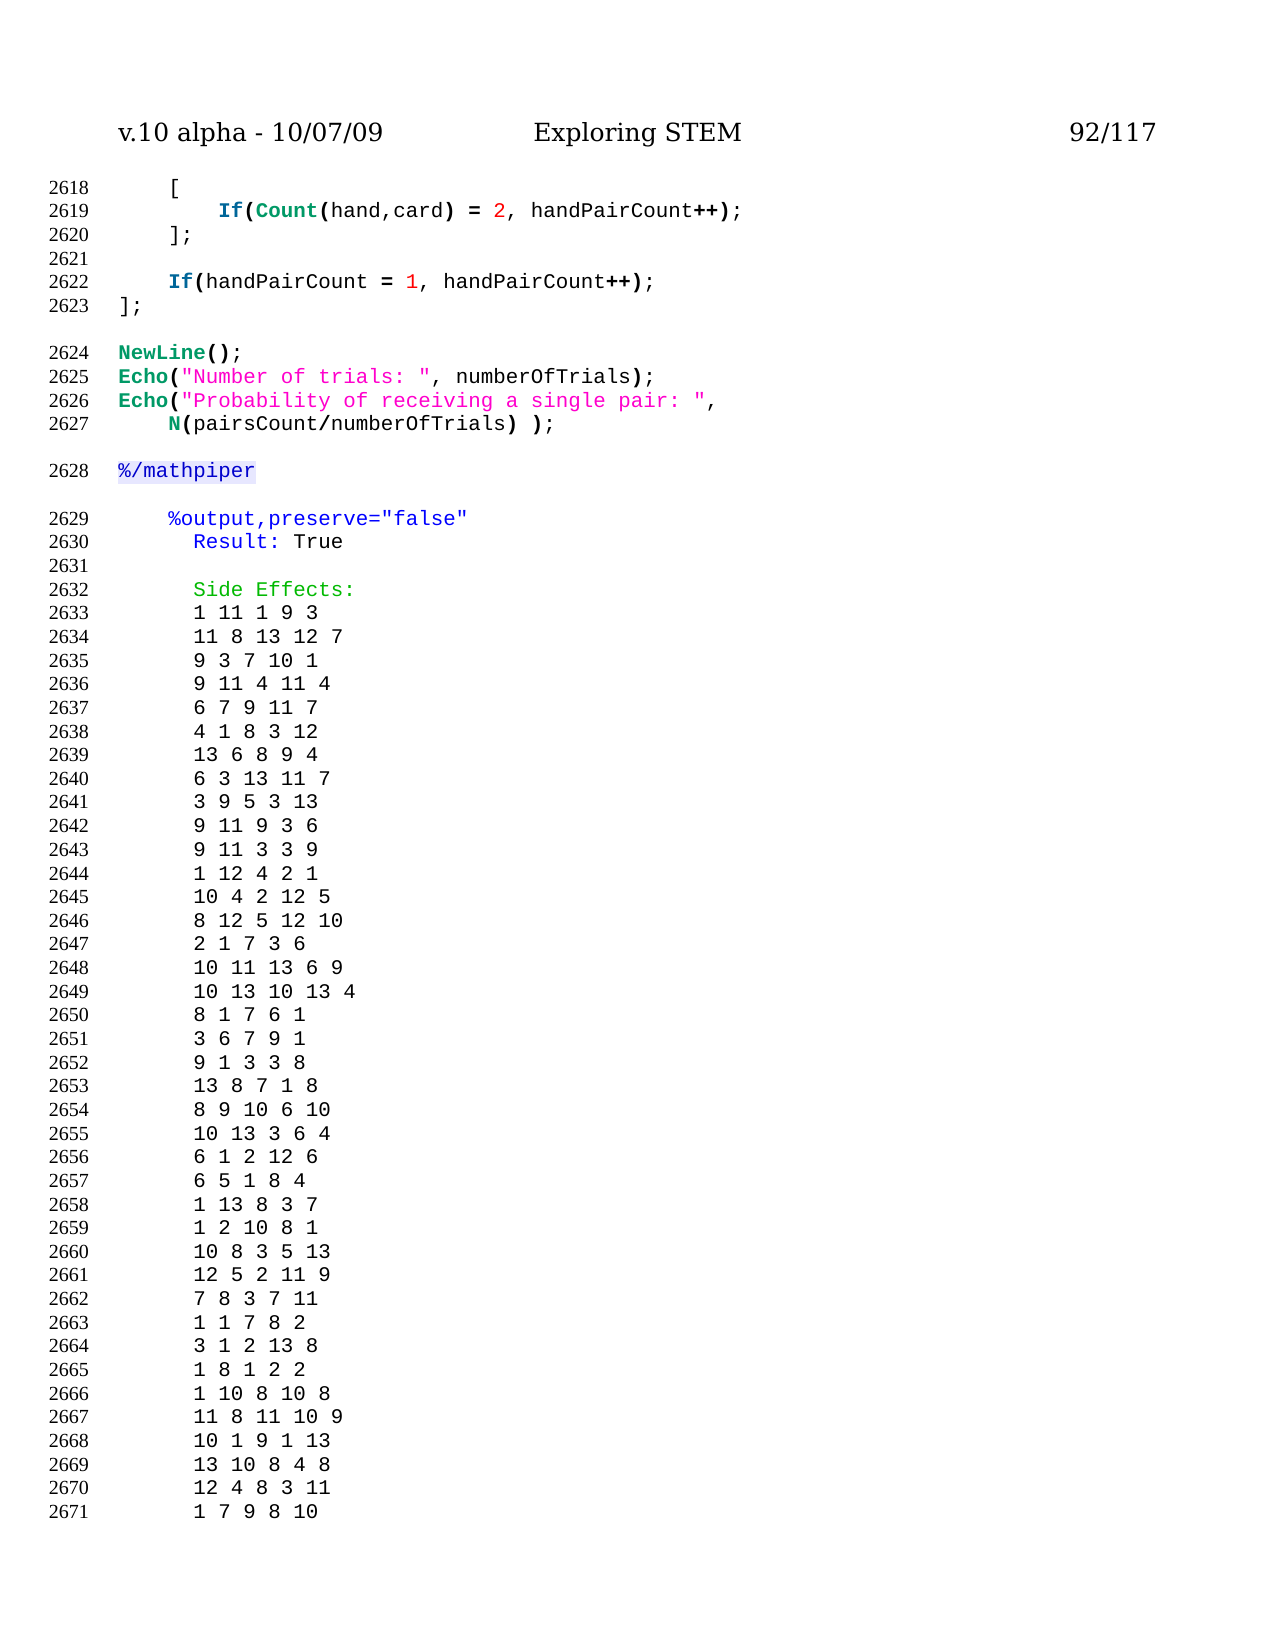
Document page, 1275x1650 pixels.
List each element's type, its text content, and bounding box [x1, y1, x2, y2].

text 11 8 13 12 7 [118, 626, 1157, 650]
text Result: True [118, 531, 1157, 555]
text 8 12 5 12 10 [118, 910, 1157, 933]
text 13 8 7 1 8 [118, 1075, 1157, 1099]
text ]; [118, 224, 1157, 248]
text Side Effects: [118, 579, 1157, 602]
text 12 5 2 11 9 [118, 1264, 1157, 1288]
text 6 3 13 11 7 [118, 768, 1157, 792]
text 4 1 8 3 12 [118, 721, 1157, 744]
text 9 11 4 11 4 [118, 673, 1157, 697]
text 6 5 1 8 4 [118, 1170, 1157, 1193]
text 6 7 9 11 7 [118, 697, 1157, 721]
text If(handPairCount = 1, handPairCount++); [118, 271, 1157, 295]
text 3 6 7 9 1 [118, 1028, 1157, 1052]
text 10 13 3 6 4 [118, 1123, 1157, 1146]
text 3 9 5 3 13 [118, 792, 1157, 815]
text 12 4 8 3 11 [118, 1477, 1157, 1501]
text 1 2 10 8 1 [118, 1217, 1157, 1241]
text 10 1 9 1 13 [118, 1430, 1157, 1454]
text 10 13 10 13 4 [118, 981, 1157, 1004]
text %output,preserve="false" [118, 508, 1157, 531]
text Echo("Number of trials: ", numberOfTrials); [118, 366, 1157, 389]
text If(Count(hand,card) = 2, handPairCount++); [118, 200, 1157, 224]
text 1 13 8 3 7 [118, 1193, 1157, 1217]
text 8 9 10 6 10 [118, 1099, 1157, 1123]
text NewLine(); [118, 342, 1157, 366]
text Echo("Probability of receiving a single pair: ", [118, 389, 1157, 413]
text 7 8 3 7 11 [118, 1288, 1157, 1312]
text N(pairsCount/numberOfTrials) ); [118, 413, 1157, 437]
text 9 1 3 3 8 [118, 1052, 1157, 1075]
text 1 7 9 8 10 [118, 1501, 1157, 1524]
text 11 8 11 10 9 [118, 1406, 1157, 1430]
text 1 12 4 2 1 [118, 862, 1157, 886]
text [ [118, 177, 1157, 200]
text 9 11 3 3 9 [118, 839, 1157, 862]
text 8 1 7 6 1 [118, 1004, 1157, 1028]
text 10 8 3 5 13 [118, 1241, 1157, 1264]
text 13 6 8 9 4 [118, 744, 1157, 768]
text %/mathpiper [118, 461, 1157, 484]
text 1 10 8 10 8 [118, 1383, 1157, 1406]
text 9 3 7 10 1 [118, 650, 1157, 673]
text 10 11 13 6 9 [118, 957, 1157, 981]
text ]; [118, 295, 1157, 319]
text 3 1 2 13 8 [118, 1335, 1157, 1359]
text 1 11 1 9 3 [118, 602, 1157, 626]
text 1 1 7 8 2 [118, 1312, 1157, 1335]
text 9 11 9 3 6 [118, 815, 1157, 839]
text 1 8 1 2 2 [118, 1359, 1157, 1383]
text 6 1 2 12 6 [118, 1146, 1157, 1170]
text 10 4 2 12 5 [118, 886, 1157, 910]
text 13 10 8 4 8 [118, 1454, 1157, 1477]
text 2 1 7 3 6 [118, 933, 1157, 957]
